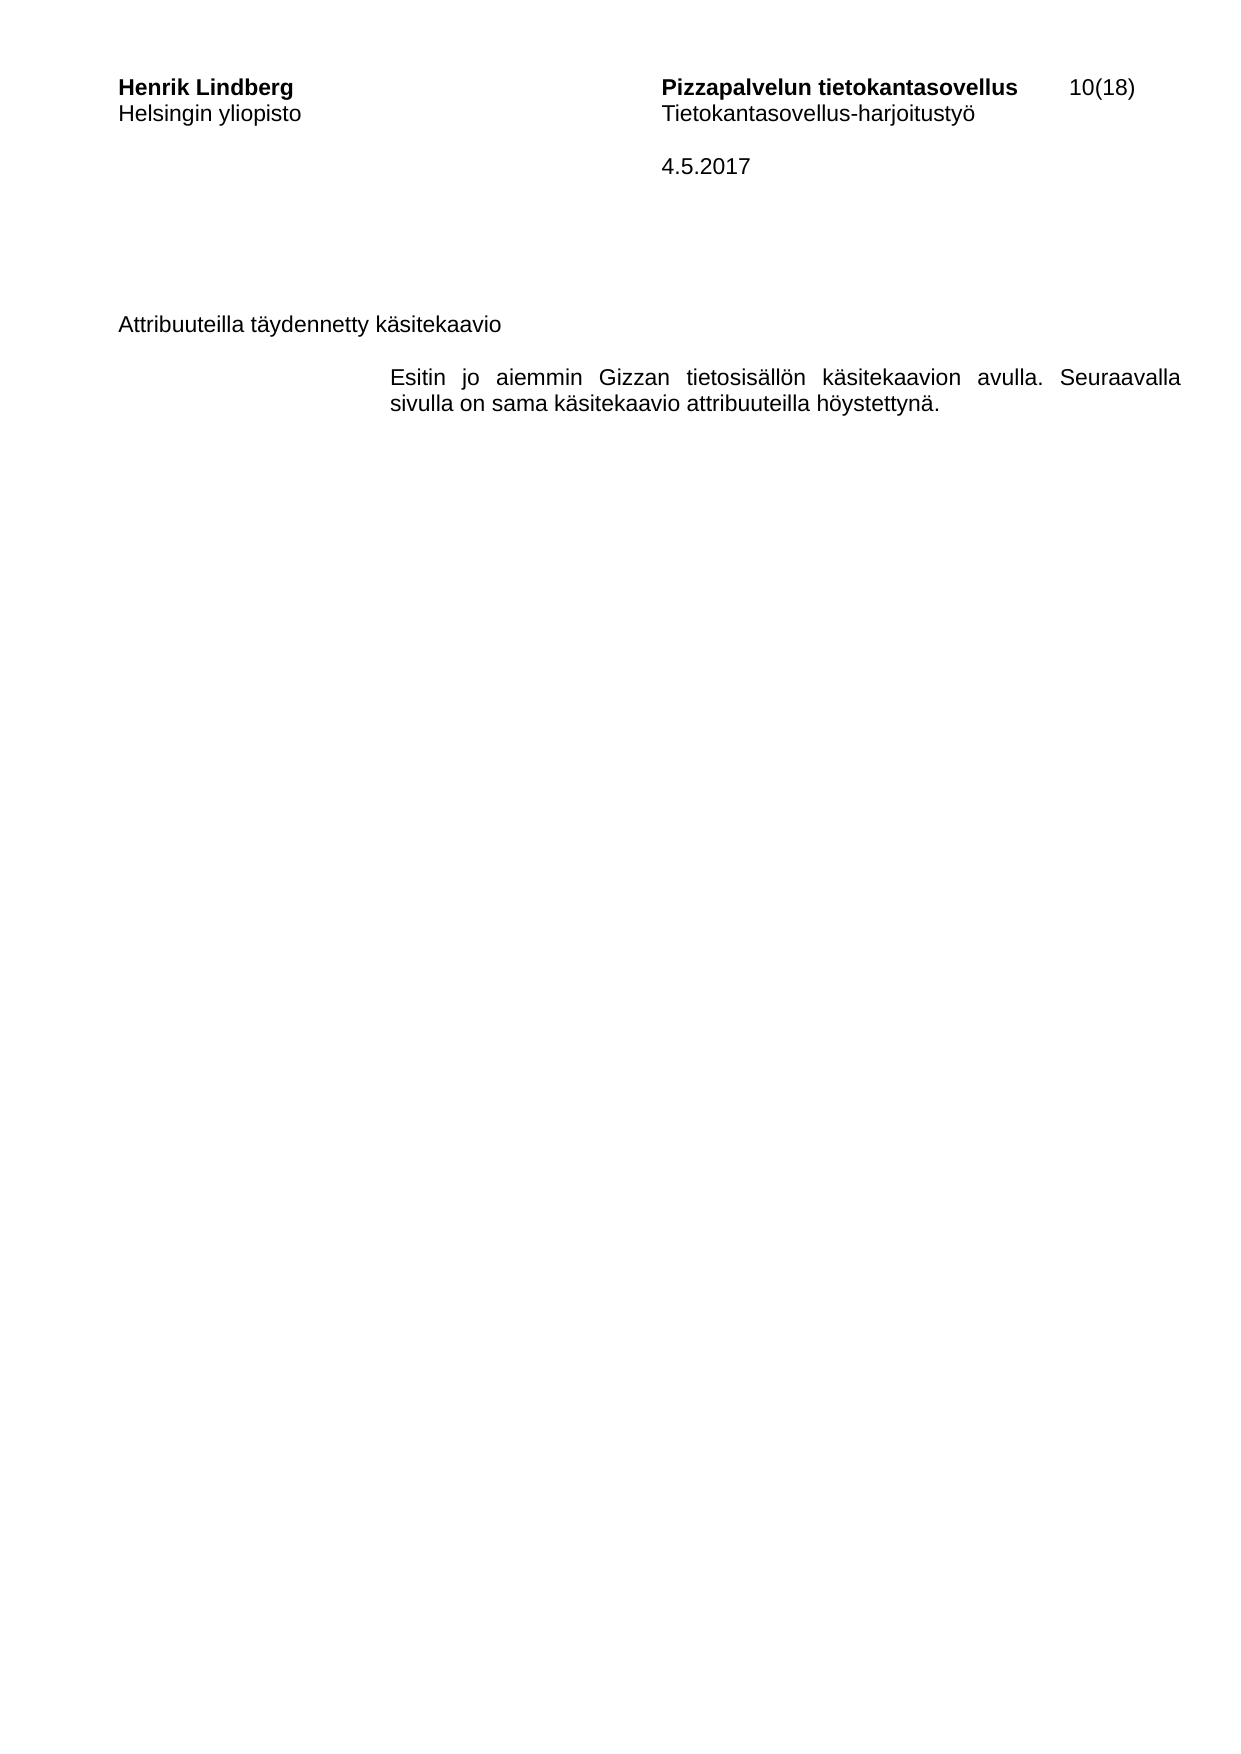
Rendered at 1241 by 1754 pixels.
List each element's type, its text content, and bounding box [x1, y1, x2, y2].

text Attribuuteilla täydennetty käsitekaavio [118, 311, 1181, 337]
text Esitin jo aiemmin Gizzan tietosisällön käsitekaavion avulla. Seuraavalla sivulla on sama käsitekaavio attribuuteilla höystettynä. [118, 364, 1181, 416]
